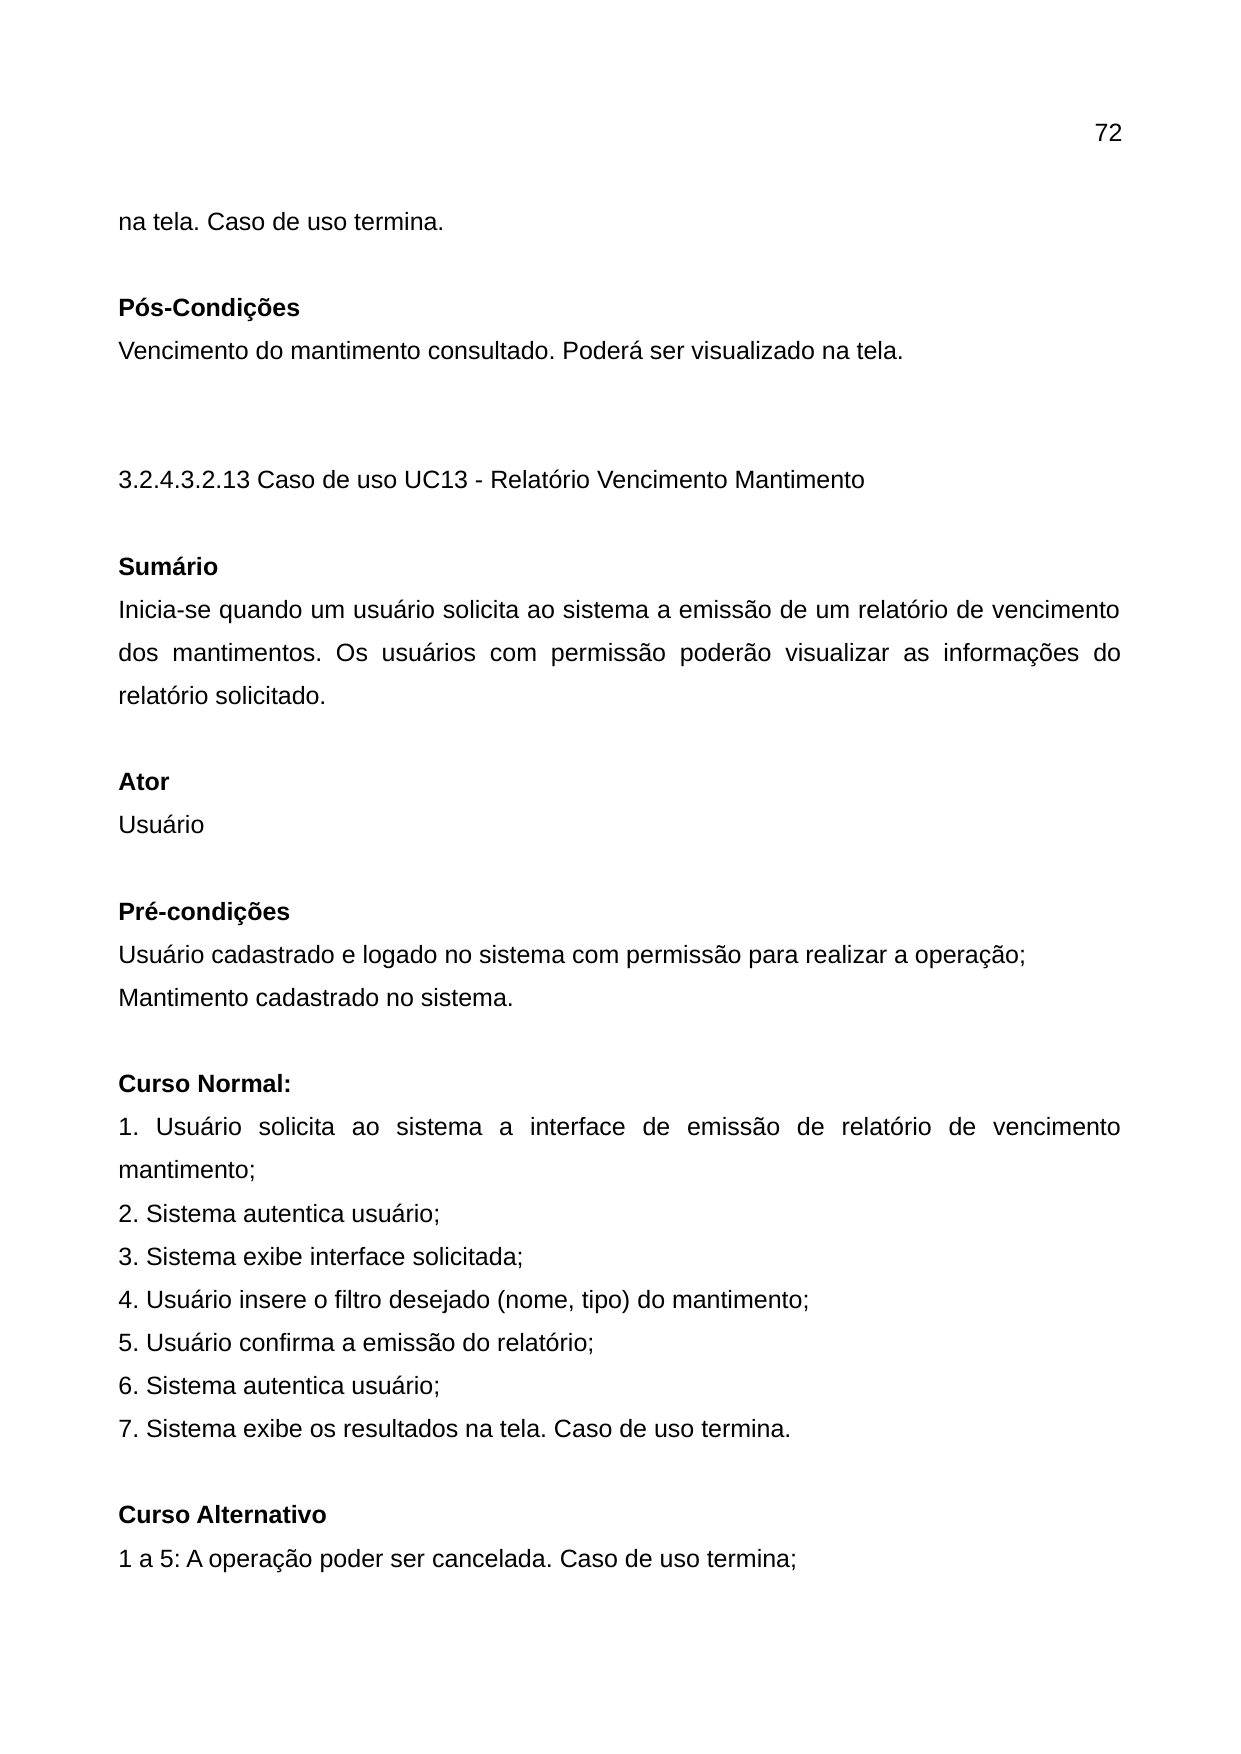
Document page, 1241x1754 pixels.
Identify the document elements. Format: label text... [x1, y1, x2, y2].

text Inicia-se quando um usuário solicita ao sistema a emissão de um relatório de vencimento dos mantimentos. Os usuários com permissão poderão visualizar as informações do relatório solicitado. [118, 595, 1122, 710]
text Pré-condições [118, 897, 1122, 925]
text 1 a 5: A operação poder ser cancelada. Caso de uso termina; [118, 1543, 1122, 1572]
text Pós-Condições [118, 293, 1122, 322]
text Curso Normal: [118, 1069, 1122, 1098]
text Sumário [118, 552, 1122, 580]
text Usuário cadastrado e logado no sistema com permissão para realizar a operação; [118, 940, 1122, 968]
text Curso Alternativo [118, 1500, 1122, 1529]
text 7. Sistema exibe os resultados na tela. Caso de uso termina. [118, 1414, 1122, 1443]
text 6. Sistema autentica usuário; [118, 1371, 1122, 1400]
text 2. Sistema autentica usuário; [118, 1198, 1122, 1227]
text Usuário [118, 810, 1122, 839]
text Ator [118, 767, 1122, 796]
text 1. Usuário solicita ao sistema a interface de emissão de relatório de vencimento mantimento; [118, 1112, 1122, 1184]
text 4. Usuário insere o filtro desejado (nome, tipo) do mantimento; [118, 1285, 1122, 1313]
text Mantimento cadastrado no sistema. [118, 983, 1122, 1012]
text na tela. Caso de uso termina. [118, 207, 1122, 235]
text 3. Sistema exibe interface solicitada; [118, 1242, 1122, 1270]
text 3.2.4.3.2.13 Caso de uso UC13 - Relatório Vencimento Mantimento [118, 465, 1122, 494]
text Vencimento do mantimento consultado. Poderá ser visualizado na tela. [118, 336, 1122, 365]
text 5. Usuário confirma a emissão do relatório; [118, 1328, 1122, 1357]
